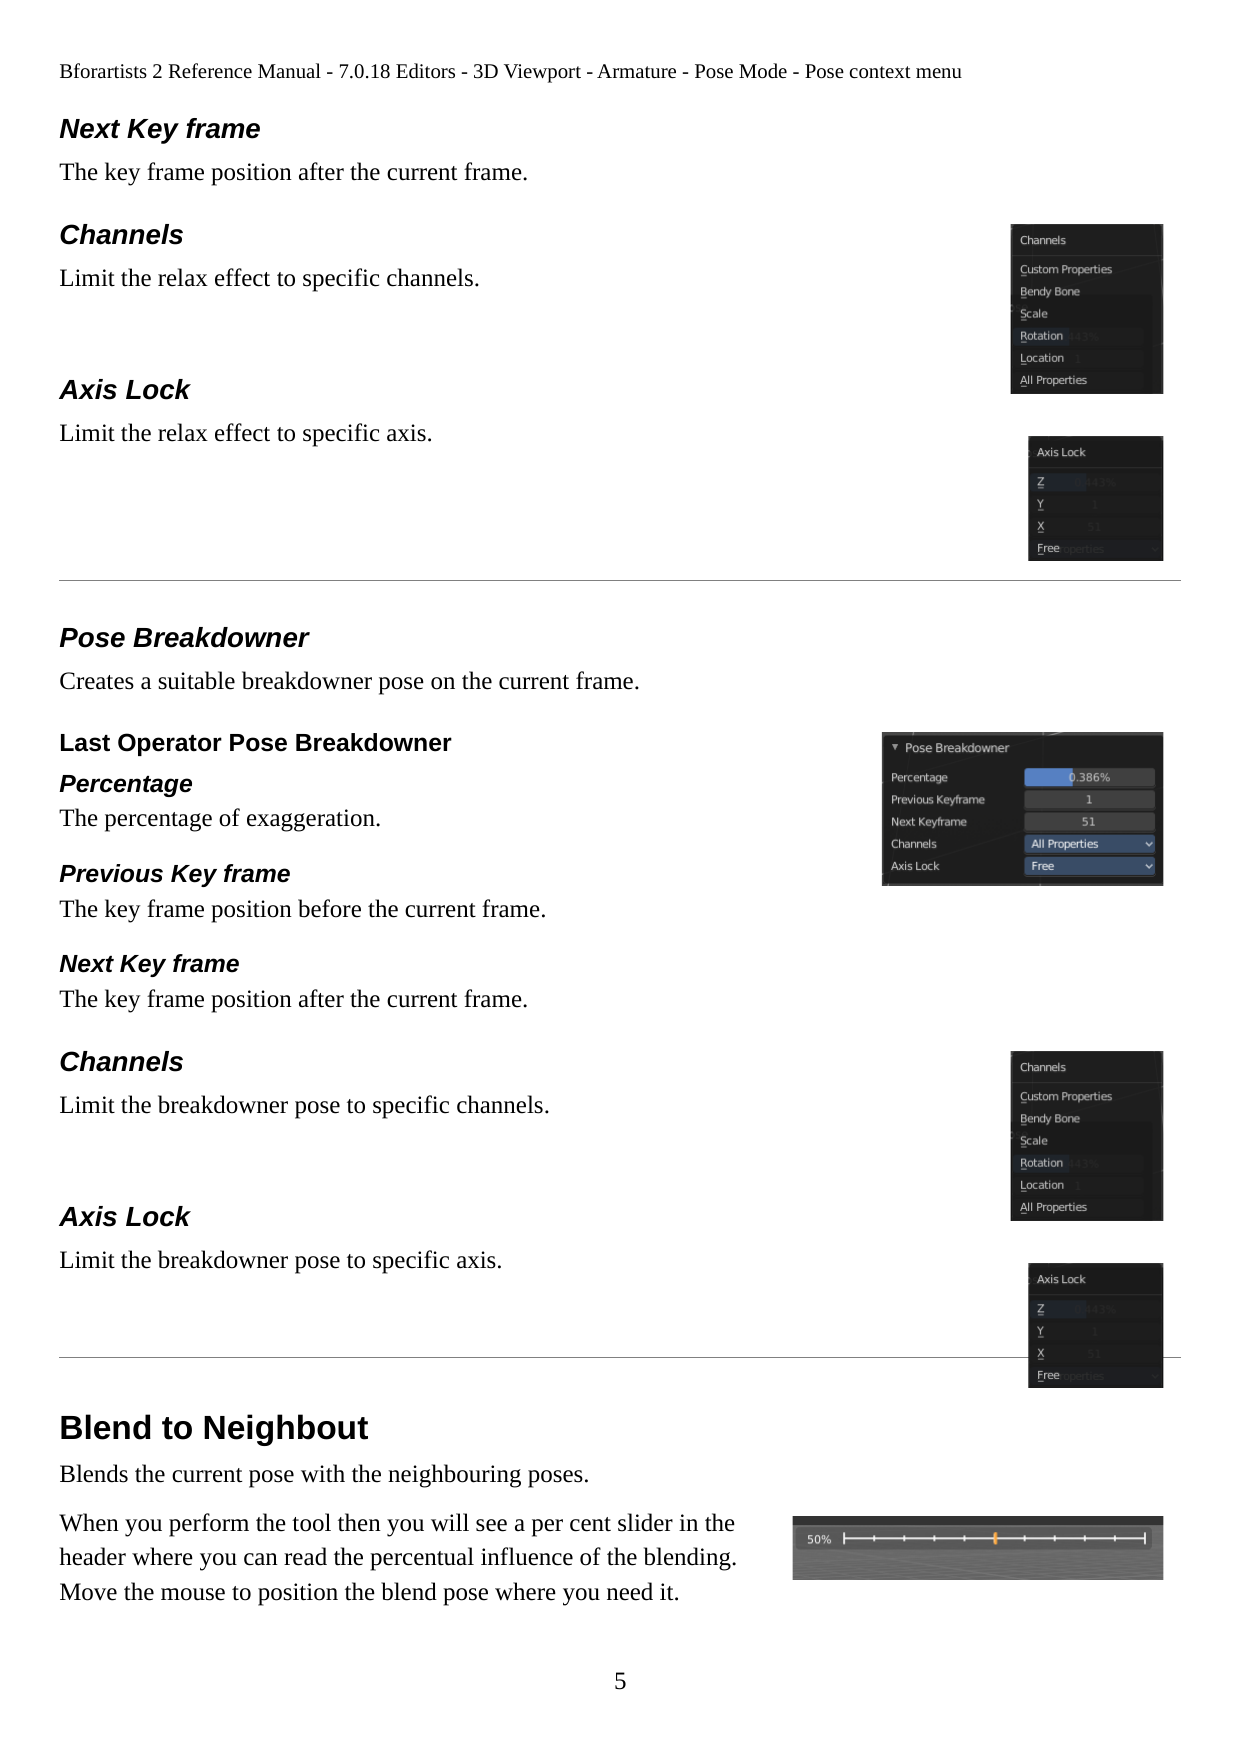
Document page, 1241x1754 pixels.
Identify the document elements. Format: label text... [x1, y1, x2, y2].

text When you perform the tool then you will see a per cent slider in the header where you can read the percentual influence of the blending. Move the mouse to position the blend pose where you need it. [59, 1508, 1181, 1606]
text Limit the breakdowner pose to specific channels. [59, 1090, 1010, 1118]
text Limit the relax effect to specific channels. [59, 263, 1010, 292]
subtitle [1164, 769, 1181, 797]
subtitle Pose Breakdowner [59, 622, 1181, 654]
picture [1010, 224, 1164, 394]
subtitle Previous Key frame [59, 859, 1181, 887]
picture [1028, 436, 1164, 561]
picture [881, 732, 1164, 886]
subtitle Channels [59, 218, 1181, 250]
subtitle Axis Lock [59, 373, 1181, 405]
text The key frame position before the current frame. [59, 894, 1181, 922]
subtitle Next Key frame [59, 949, 1181, 977]
text Blends the current pose with the neighbouring poses. [59, 1459, 1181, 1488]
subtitle Last Operator Pose Breakdowner [59, 728, 1181, 756]
text Creates a suitable breakdowner pose on the current frame. [59, 666, 1181, 695]
subtitle Blend to Neighbout [59, 1408, 1181, 1446]
subtitle Axis Lock [59, 1200, 1181, 1232]
subtitle Next Key frame [59, 113, 1181, 144]
text Limit the relax effect to specific axis. [59, 418, 1181, 447]
picture [792, 1516, 1164, 1580]
text The percentage of exaggeration. [59, 803, 881, 832]
subtitle Channels [59, 1045, 1181, 1077]
text Limit the breakdowner pose to specific axis. [59, 1245, 1181, 1273]
picture [1010, 1051, 1164, 1221]
text The key frame position after the current frame. [59, 984, 1181, 1012]
picture [1028, 1263, 1164, 1388]
text The key frame position after the current frame. [59, 157, 1181, 186]
subtitle Percentage [59, 769, 881, 797]
